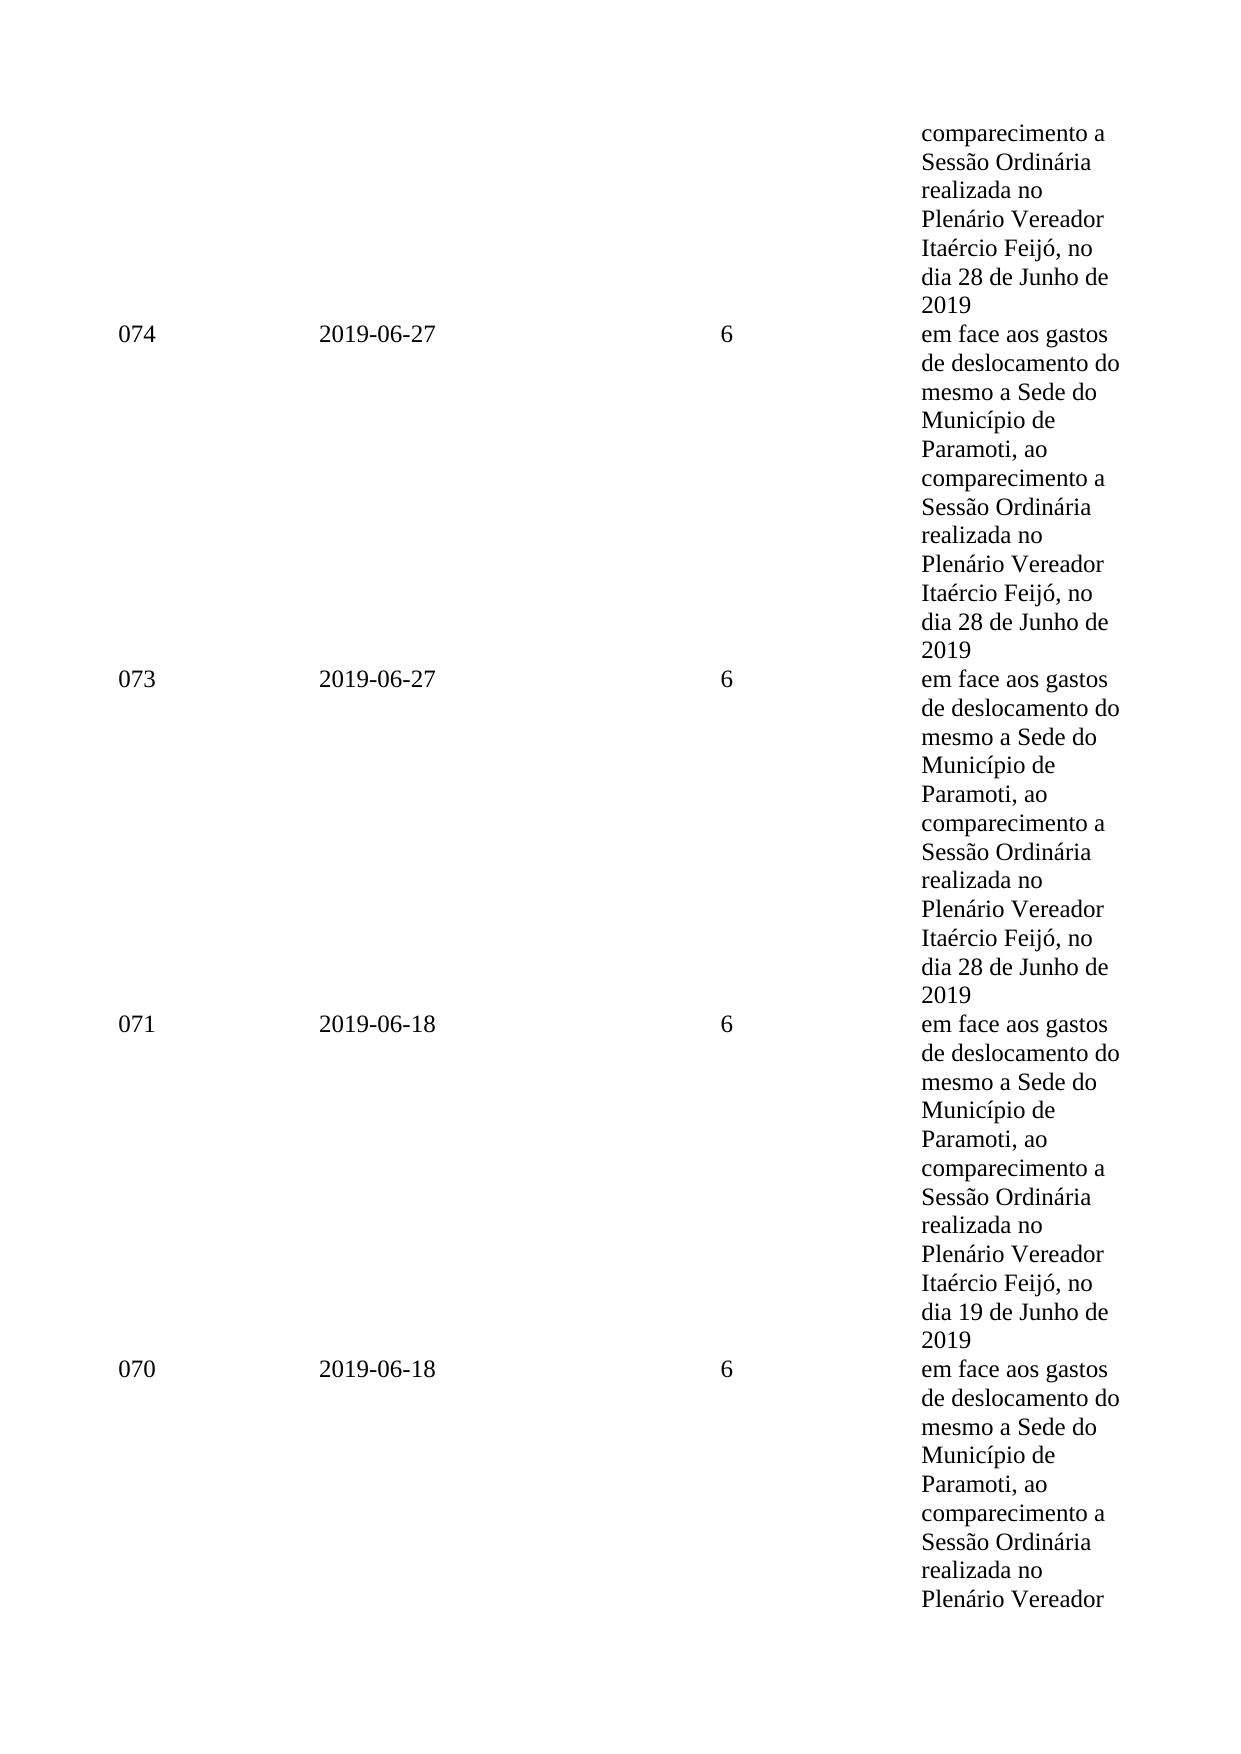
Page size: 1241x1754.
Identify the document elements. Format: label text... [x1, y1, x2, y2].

table_cell 2019-06-18 [319, 1354, 519, 1613]
table_cell 2019-06-18 [319, 1009, 519, 1354]
table_cell 073 [118, 664, 319, 1009]
table_cell [118, 118, 319, 319]
table_cell em face aos gastos de deslocamento do mesmo a Sede do Município de Paramoti, ao comparecimento a Sessão Ordinária realizada no Plenário Vereador Itaércio Feijó, no dia 19 de Junho de 2019 [921, 1009, 1122, 1354]
table_cell 6 [720, 664, 921, 1009]
table_cell [319, 118, 519, 319]
table_cell [520, 319, 720, 664]
table_cell [520, 1009, 720, 1354]
table_cell 6 [720, 319, 921, 664]
table_cell 6 [720, 1009, 921, 1354]
table_cell 074 [118, 319, 319, 664]
table_cell comparecimento a Sessão Ordinária realizada no Plenário Vereador Itaércio Feijó, no dia 28 de Junho de 2019 [921, 118, 1122, 319]
table_cell [720, 118, 921, 319]
table_cell 070 [118, 1354, 319, 1613]
table_cell [520, 664, 720, 1009]
table_cell em face aos gastos de deslocamento do mesmo a Sede do Município de Paramoti, ao comparecimento a Sessão Ordinária realizada no Plenário Vereador Itaércio Feijó, no dia 28 de Junho de 2019 [921, 319, 1122, 664]
table_cell 6 [720, 1354, 921, 1613]
table_cell 071 [118, 1009, 319, 1354]
table_cell em face aos gastos de deslocamento do mesmo a Sede do Município de Paramoti, ao comparecimento a Sessão Ordinária realizada no Plenário Vereador Itaércio Feijó, no dia 28 de Junho de 2019 [921, 664, 1122, 1009]
table_cell [520, 1354, 720, 1613]
table_cell 2019-06-27 [319, 664, 519, 1009]
table_cell [520, 118, 720, 319]
table_cell 2019-06-27 [319, 319, 519, 664]
table_cell em face aos gastos de deslocamento do mesmo a Sede do Município de Paramoti, ao comparecimento a Sessão Ordinária realizada no Plenário Vereador [921, 1354, 1122, 1613]
